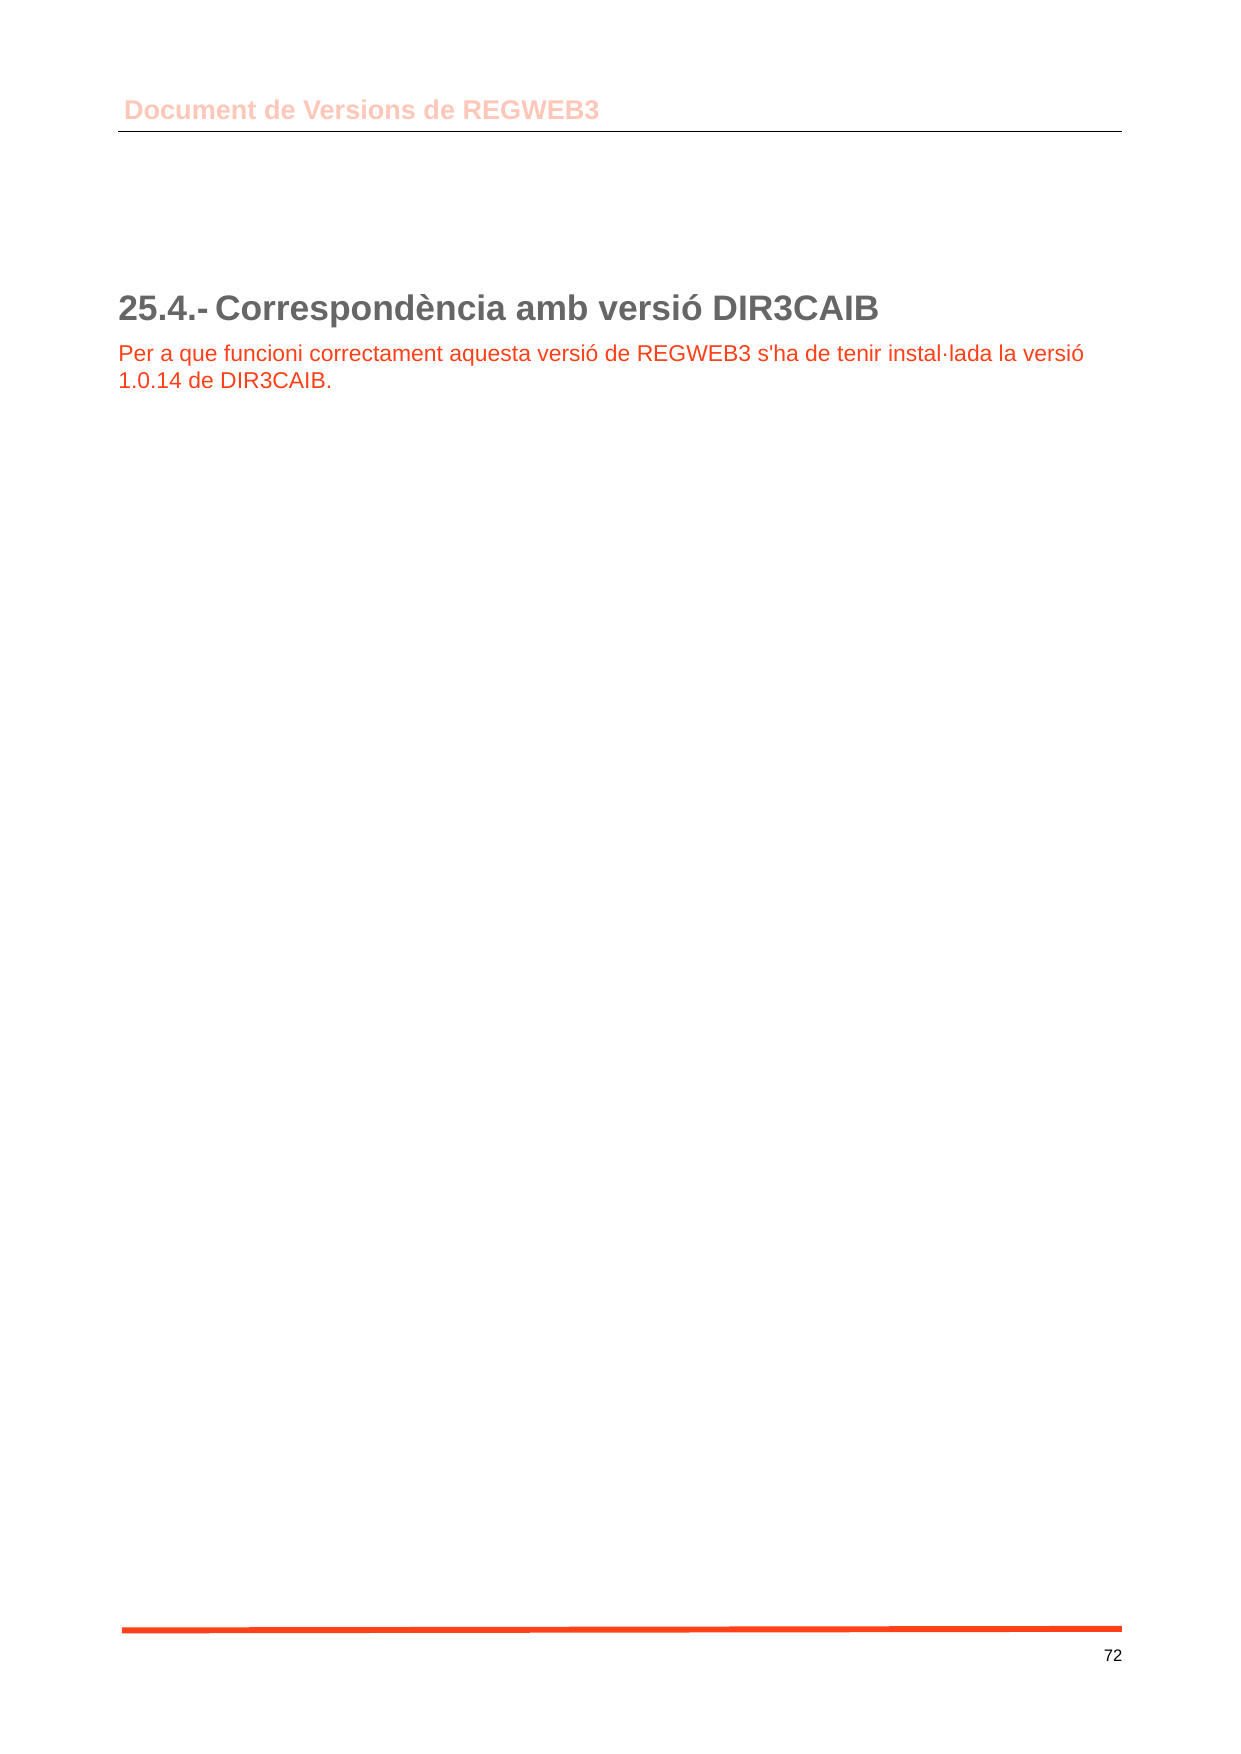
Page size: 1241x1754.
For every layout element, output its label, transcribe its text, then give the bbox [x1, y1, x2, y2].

text Per a que funcioni correctament aquesta versió de REGWEB3 s'ha de tenir instal·lada la versió 1.0.14 de DIR3CAIB. [118, 340, 1122, 393]
subtitle Correspondència amb versió DIR3CAIB [118, 287, 1122, 328]
